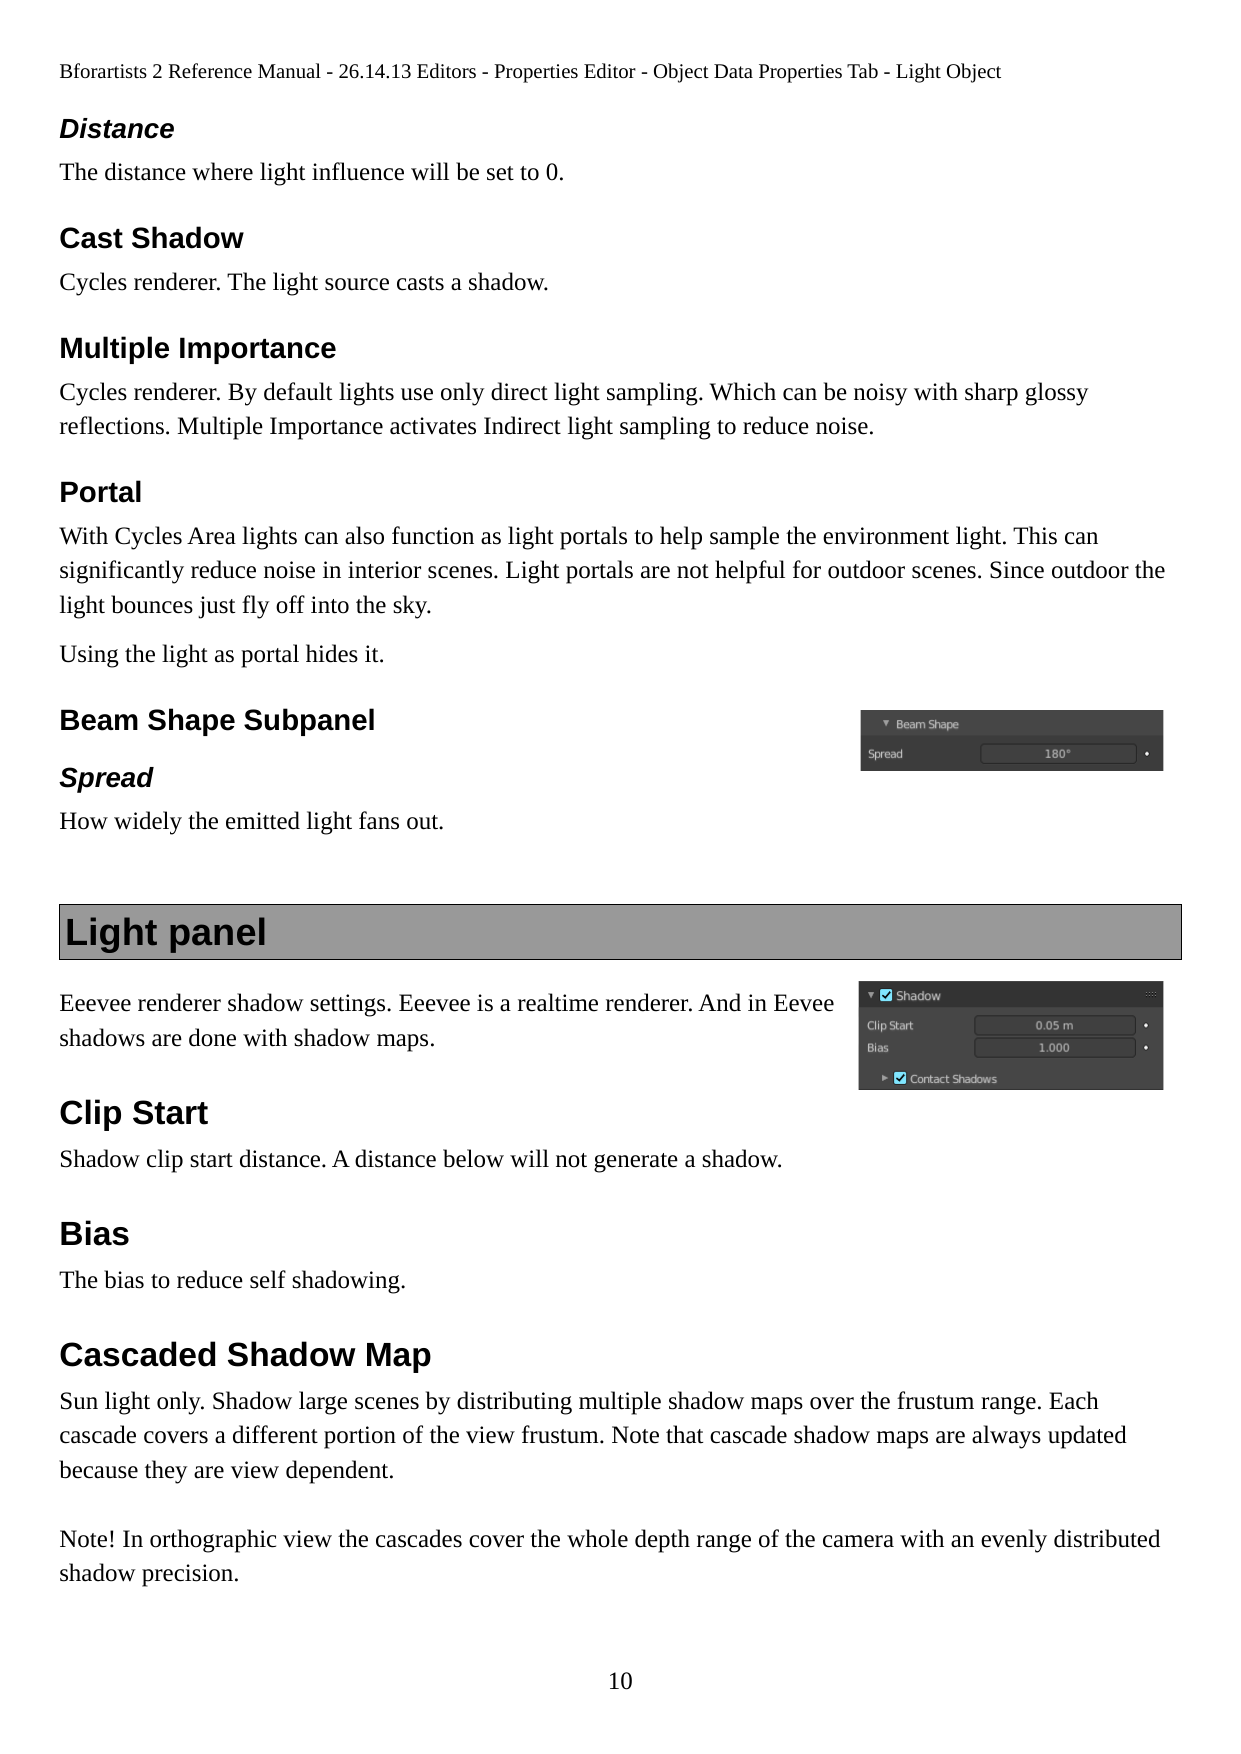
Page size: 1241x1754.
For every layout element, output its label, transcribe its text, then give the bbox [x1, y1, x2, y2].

text Eeevee renderer shadow settings. Eeevee is a realtime renderer. And in Eevee shadows are done with shadow maps. [59, 988, 858, 1051]
table_header Light panel [60, 905, 1181, 959]
subtitle Cast Shadow [59, 221, 1181, 254]
text With Cycles Area lights can also function as light portals to help sample the environment light. This can significantly reduce noise in interior scenes. Light portals are not helpful for outdoor scenes. Since outdoor the light bounces just fly off into the sky. [59, 521, 1181, 619]
subtitle Spread [59, 762, 1181, 793]
subtitle Beam Shape Subpanel [59, 703, 1181, 737]
subtitle Clip Start [59, 1092, 1181, 1131]
text Cycles renderer. The light source casts a shadow. [59, 267, 1181, 296]
text The bias to reduce self shadowing. [59, 1265, 1181, 1293]
text Cycles renderer. By default lights use only direct light sampling. Which can be noisy with sharp glossy reflections. Multiple Importance activates Indirect light sampling to reduce noise. [59, 377, 1181, 440]
text The distance where light influence will be set to 0. [59, 157, 1181, 186]
subtitle Bias [59, 1213, 1181, 1252]
picture [858, 981, 1164, 1090]
subtitle Distance [59, 113, 1181, 144]
text Using the light as portal hides it. [59, 639, 1181, 668]
text Shadow clip start distance. A distance below will not generate a shadow. [59, 1144, 1181, 1172]
subtitle Portal [59, 475, 1181, 509]
subtitle Cascaded Shadow Map [59, 1334, 1181, 1373]
picture [860, 710, 1164, 771]
subtitle Multiple Importance [59, 331, 1181, 364]
text How widely the emitted light fans out. [59, 806, 1181, 835]
text Sun light only. Shadow large scenes by distributing multiple shadow maps over the frustum range. Each cascade covers a different portion of the view frustum. Note that cascade shadow maps are always updated because they are view dependent. Note! In orthographic view the cascades cover the whole depth range of the camera with an evenly distributed shadow precision. [59, 1386, 1181, 1587]
